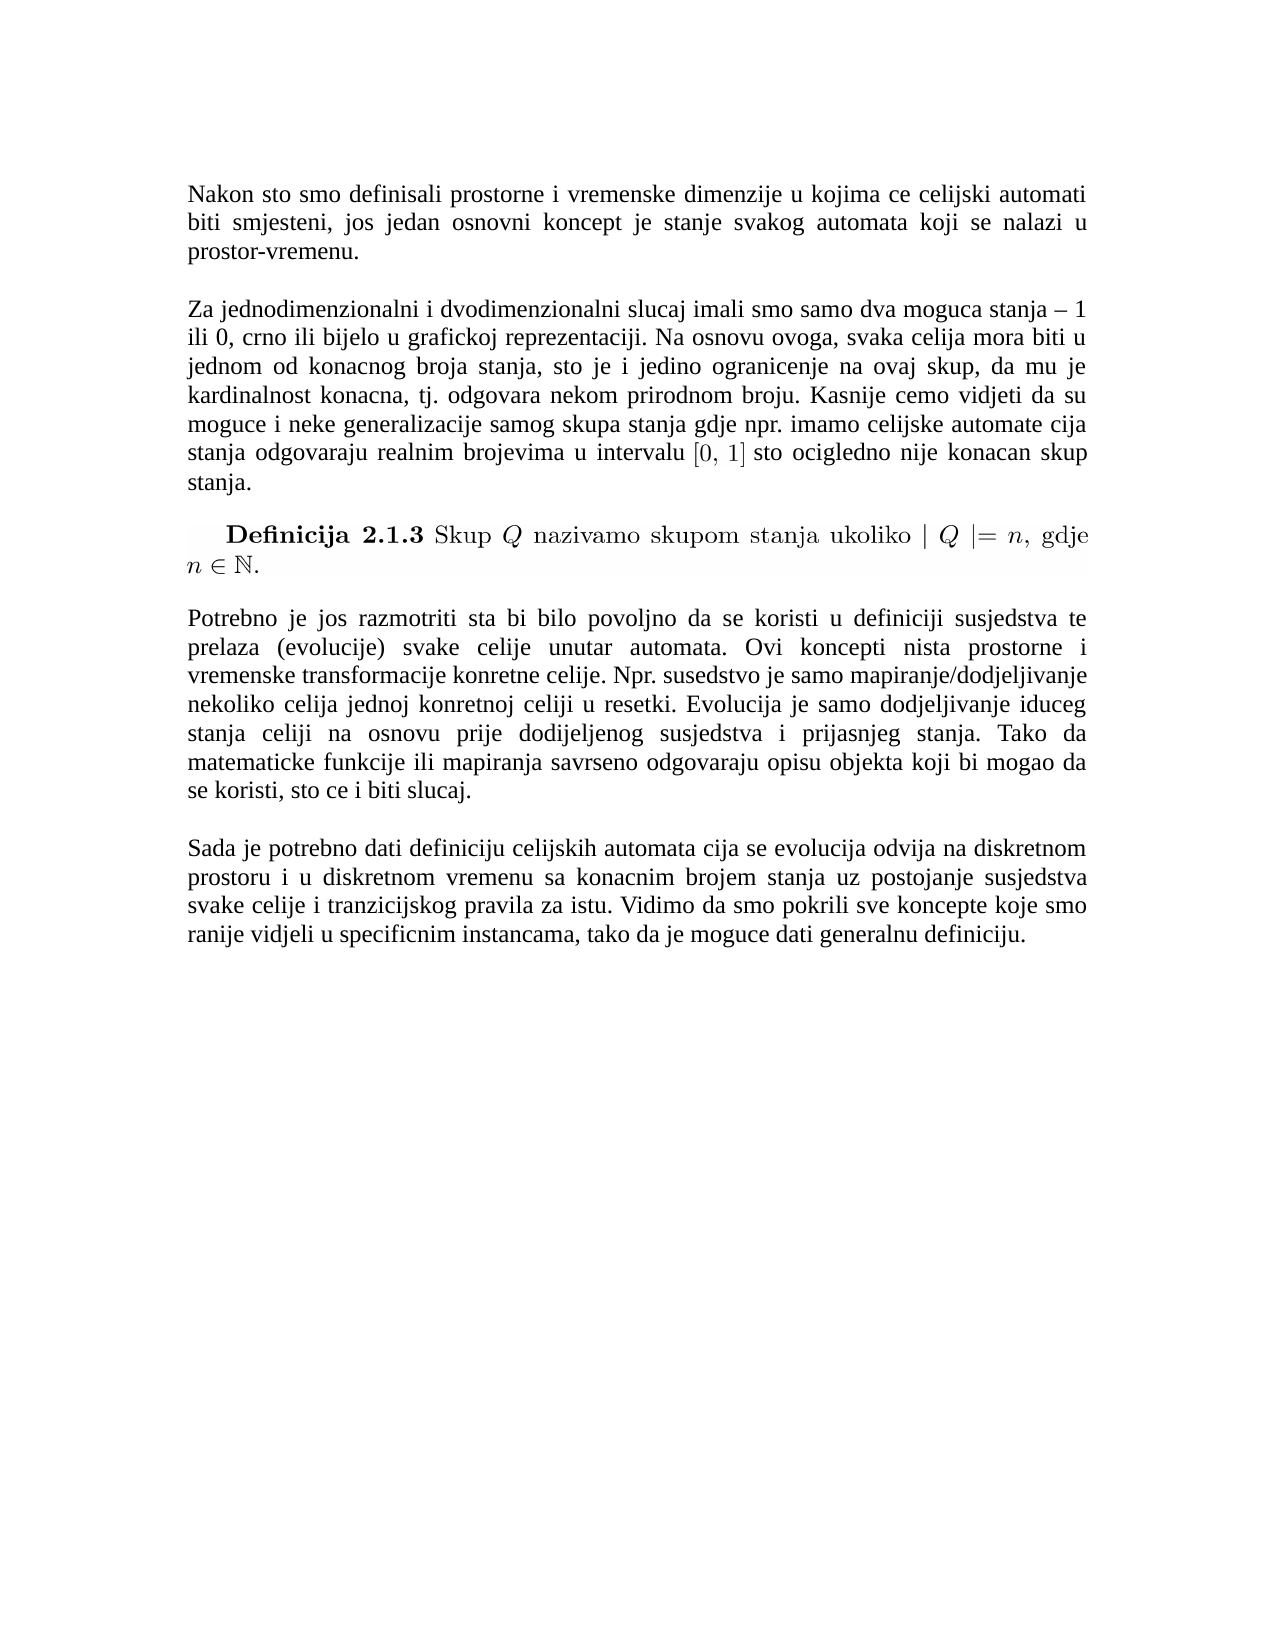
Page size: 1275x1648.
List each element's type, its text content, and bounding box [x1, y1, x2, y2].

text Za jednodimenzionalni i dvodimenzionalni slucaj imali smo samo dva moguca stanja – 1 ili 0, crno ili bijelo u grafickoj reprezentaciji. Na osnovu ovoga, svaka celija mora biti u jednom od konacnog broja stanja, sto je i jedino ogranicenje na ovaj skup, da mu je kardinalnost konacna, tj. odgovara nekom prirodnom broju. Kasnije cemo vidjeti da su moguce i neke generalizacije samog skupa stanja gdje npr. imamo celijske automate cija stanja odgovaraju realnim brojevima u intervalu sto ocigledno nije konacan skup stanja. [187, 294, 1088, 496]
text Sada je potrebno dati definiciju celijskih automata cija se evolucija odvija na diskretnom prostoru i u diskretnom vremenu sa konacnim brojem stanja uz postojanje susjedstva svake celije i tranzicijskog pravila za istu. Vidimo da smo pokrili sve koncepte koje smo ranije vidjeli u specificnim instancama, tako da je moguce dati generalnu definiciju. [187, 833, 1088, 948]
picture [187, 524, 1088, 574]
text Nakon sto smo definisali prostorne i vremenske dimenzije u kojima ce celijski automati biti smjesteni, jos jedan osnovni koncept je stanje svakog automata koji se nalazi u prostor-vremenu. [187, 179, 1088, 265]
text Potrebno je jos razmotriti sta bi bilo povoljno da se koristi u definiciji susjedstva te prelaza (evolucije) svake celije unutar automata. Ovi koncepti nista prostorne i vremenske transformacije konretne celije. Npr. susedstvo je samo mapiranje/dodjeljivanje nekoliko celija jednoj konretnoj celiji u resetki. Evolucija je samo dodjeljivanje iduceg stanja celiji na osnovu prije dodijeljenog susjedstva i prijasnjeg stanja. Tako da matematicke funkcije ili mapiranja savrseno odgovaraju opisu objekta koji bi mogao da se koristi, sto ce i biti slucaj. [187, 603, 1088, 804]
picture [695, 442, 744, 467]
